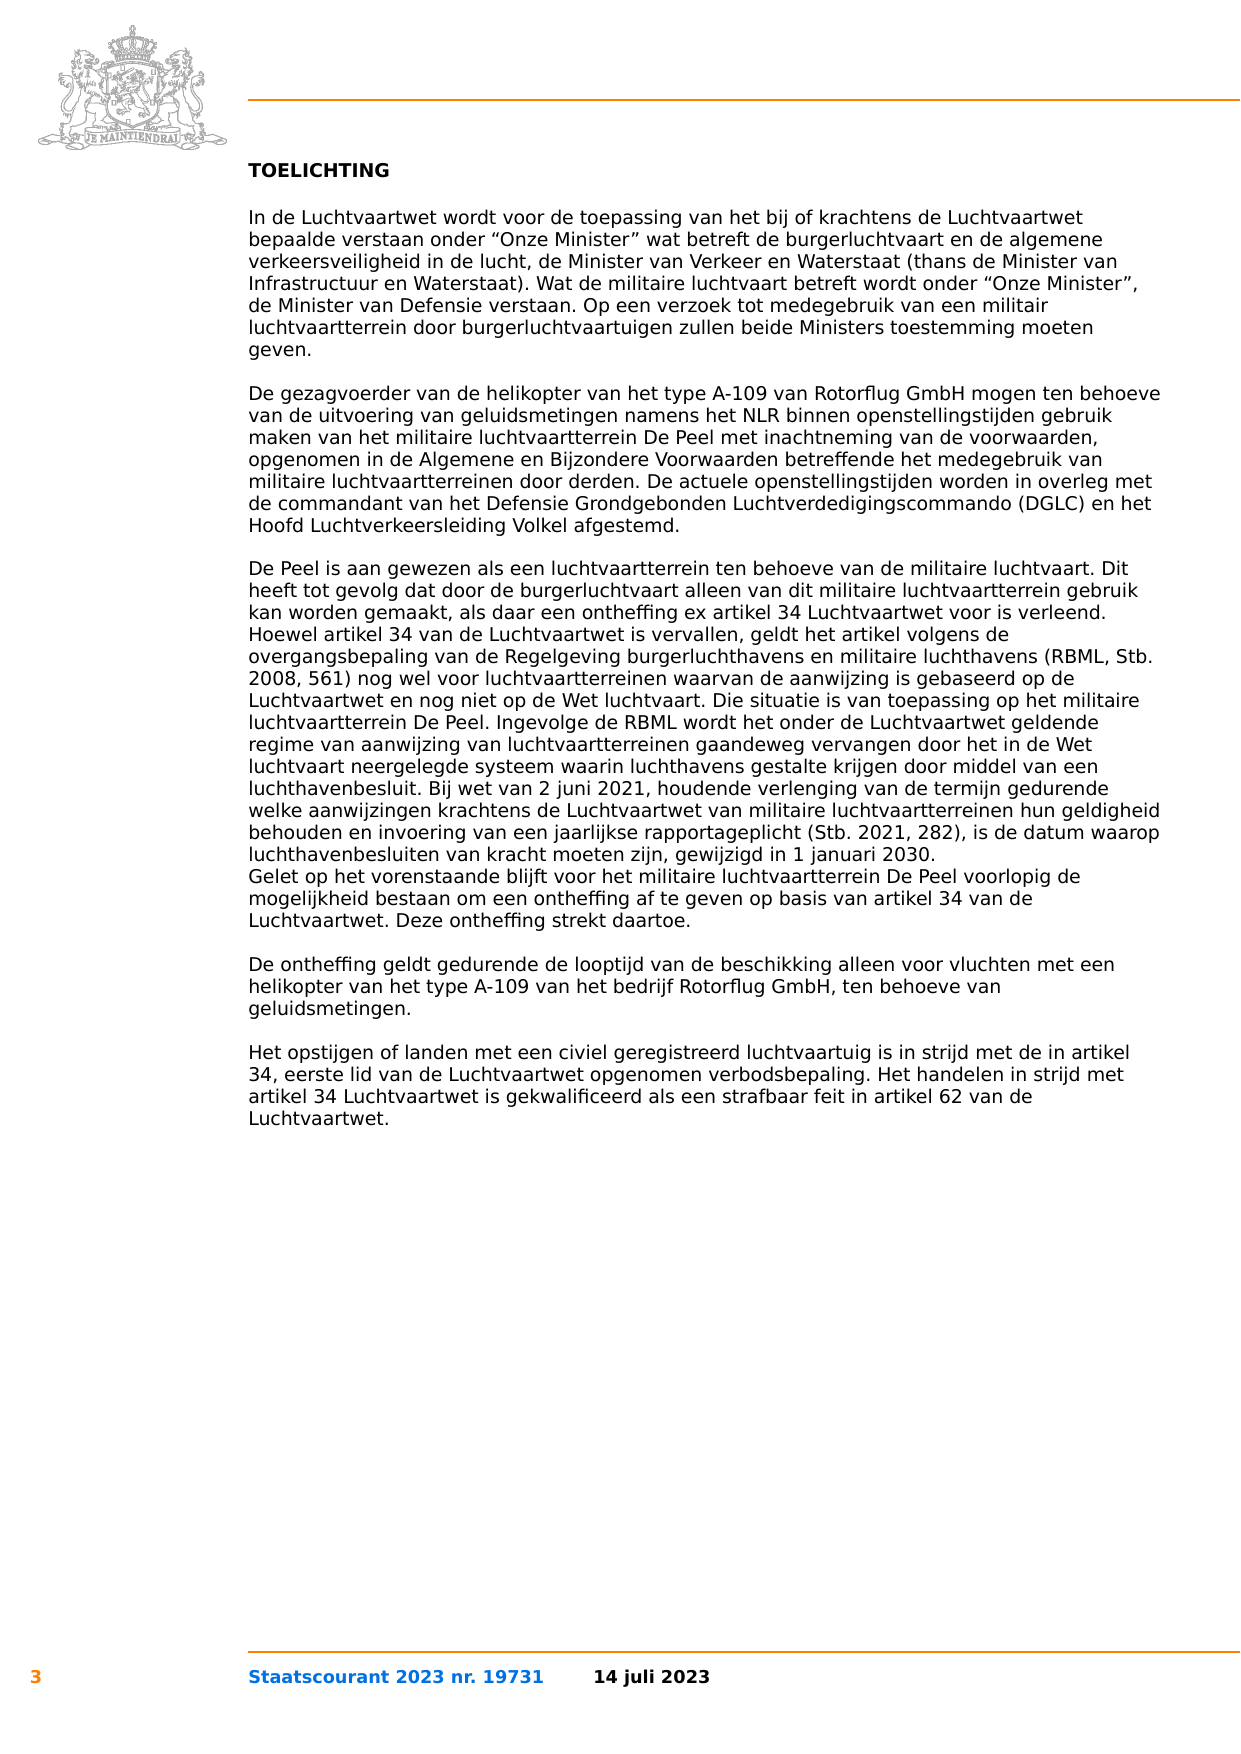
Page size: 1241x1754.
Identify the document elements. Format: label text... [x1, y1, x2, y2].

text Gelet op het vorenstaande blijft voor het militaire luchtvaartterrein De Peel voorlopig de mogelijkheid bestaan om een ontheffing af te geven op basis van artikel 34 van de Luchtvaartwet. Deze ontheffing strekt daartoe. [248, 866, 1163, 932]
text De Peel is aan gewezen als een luchtvaartterrein ten behoeve van de militaire luchtvaart. Dit heeft tot gevolg dat door de burgerluchtvaart alleen van dit militaire luchtvaartterrein gebruik kan worden gemaakt, als daar een ontheffing ex artikel 34 Luchtvaartwet voor is verleend. Hoewel artikel 34 van de Luchtvaartwet is vervallen, geldt het artikel volgens de overgangsbepaling van de Regelgeving burgerluchthavens en militaire luchthavens (RBML, Stb. 2008, 561) nog wel voor luchtvaartterreinen waarvan de aanwijzing is gebaseerd op de Luchtvaartwet en nog niet op de Wet luchtvaart. Die situatie is van toepassing op het militaire luchtvaartterrein De Peel. Ingevolge de RBML wordt het onder de Luchtvaartwet geldende regime van aanwijzing van luchtvaartterreinen gaandeweg vervangen door het in de Wet luchtvaart neergelegde systeem waarin luchthavens gestalte krijgen door middel van een luchthavenbesluit. Bij wet van 2 juni 2021, houdende verlenging van de termijn gedurende welke aanwijzingen krachtens de Luchtvaartwet van militaire luchtvaartterreinen hun geldigheid behouden en invoering van een jaarlijkse rapportageplicht (Stb. 2021, 282), is de datum waarop luchthavenbesluiten van kracht moeten zijn, gewijzigd in 1 januari 2030. [248, 558, 1163, 866]
text De gezagvoerder van de helikopter van het type A-109 van Rotorflug GmbH mogen ten behoeve van de uitvoering van geluidsmetingen namens het NLR binnen openstellingstijden gebruik maken van het militaire luchtvaartterrein De Peel met inachtneming van de voorwaarden, opgenomen in de Algemene en Bijzondere Voorwaarden betreffende het medegebruik van militaire luchtvaartterreinen door derden. De actuele openstellingstijden worden in overleg met de commandant van het Defensie Grondgebonden Luchtverdedigingscommando (DGLC) en het Hoofd Luchtverkeersleiding Volkel afgestemd. [248, 383, 1163, 536]
subtitle TOELICHTING [248, 160, 1163, 182]
text Het opstijgen of landen met een civiel geregistreerd luchtvaartuig is in strijd met de in artikel 34, eerste lid van de Luchtvaartwet opgenomen verbodsbepaling. Het handelen in strijd met artikel 34 Luchtvaartwet is gekwalificeerd als een strafbaar feit in artikel 62 van de Luchtvaartwet. [248, 1042, 1163, 1129]
picture [38, 25, 227, 150]
text In de Luchtvaartwet wordt voor de toepassing van het bij of krachtens de Luchtvaartwet bepaalde verstaan onder “Onze Minister” wat betreft de burgerluchtvaart en de algemene verkeersveiligheid in de lucht, de Minister van Verkeer en Waterstaat (thans de Minister van Infrastructuur en Waterstaat). Wat de militaire luchtvaart betreft wordt onder “Onze Minister”, de Minister van Defensie verstaan. Op een verzoek tot medegebruik van een militair luchtvaartterrein door burgerluchtvaartuigen zullen beide Ministers toestemming moeten geven. [248, 207, 1163, 361]
text De ontheffing geldt gedurende de looptijd van de beschikking alleen voor vluchten met een helikopter van het type A-109 van het bedrijf Rotorflug GmbH, ten behoeve van geluidsmetingen. [248, 954, 1163, 1020]
